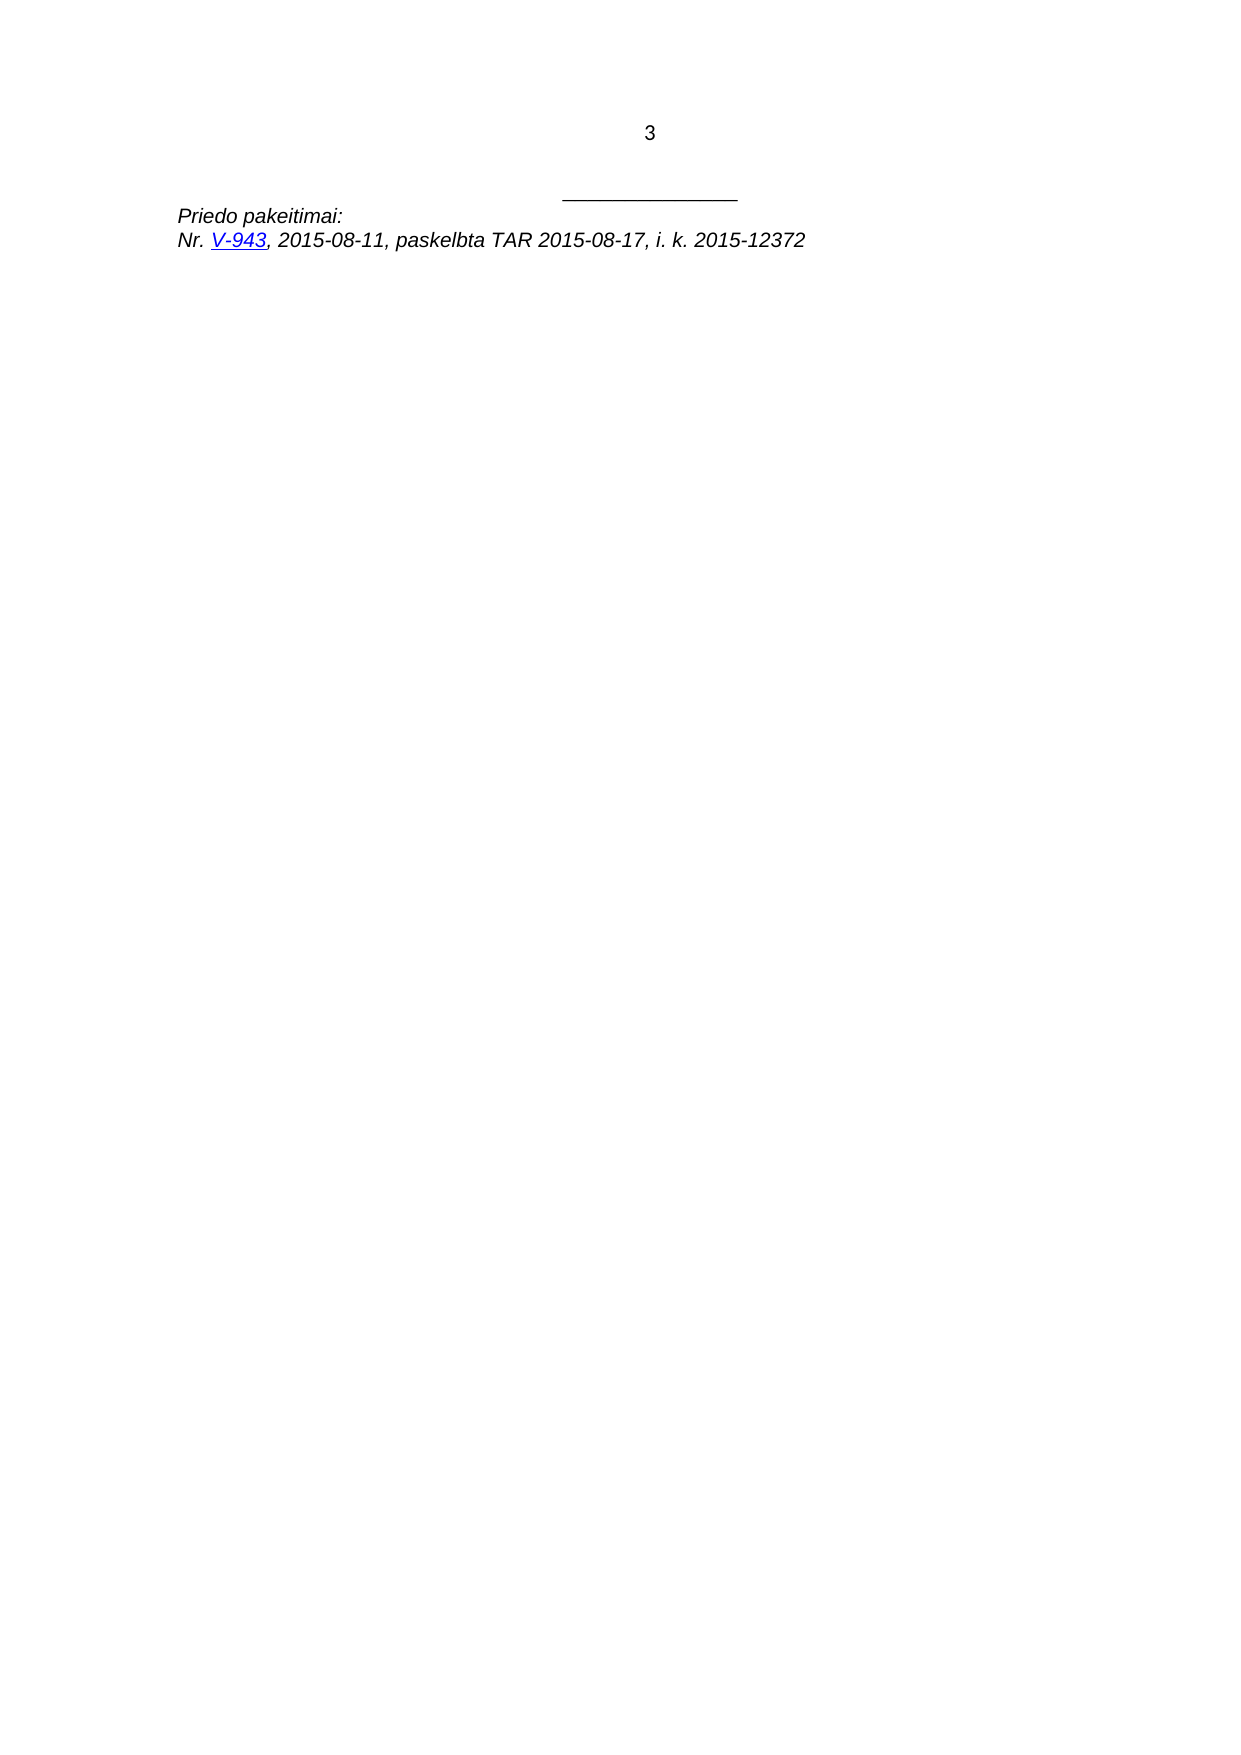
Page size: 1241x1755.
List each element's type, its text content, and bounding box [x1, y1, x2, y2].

text ______________ [177, 175, 1122, 204]
text Priedo pakeitimai: [177, 204, 1122, 228]
text Nr. V-943, 2015-08-11, paskelbta TAR 2015-08-17, i. k. 2015-12372 [177, 228, 1122, 252]
